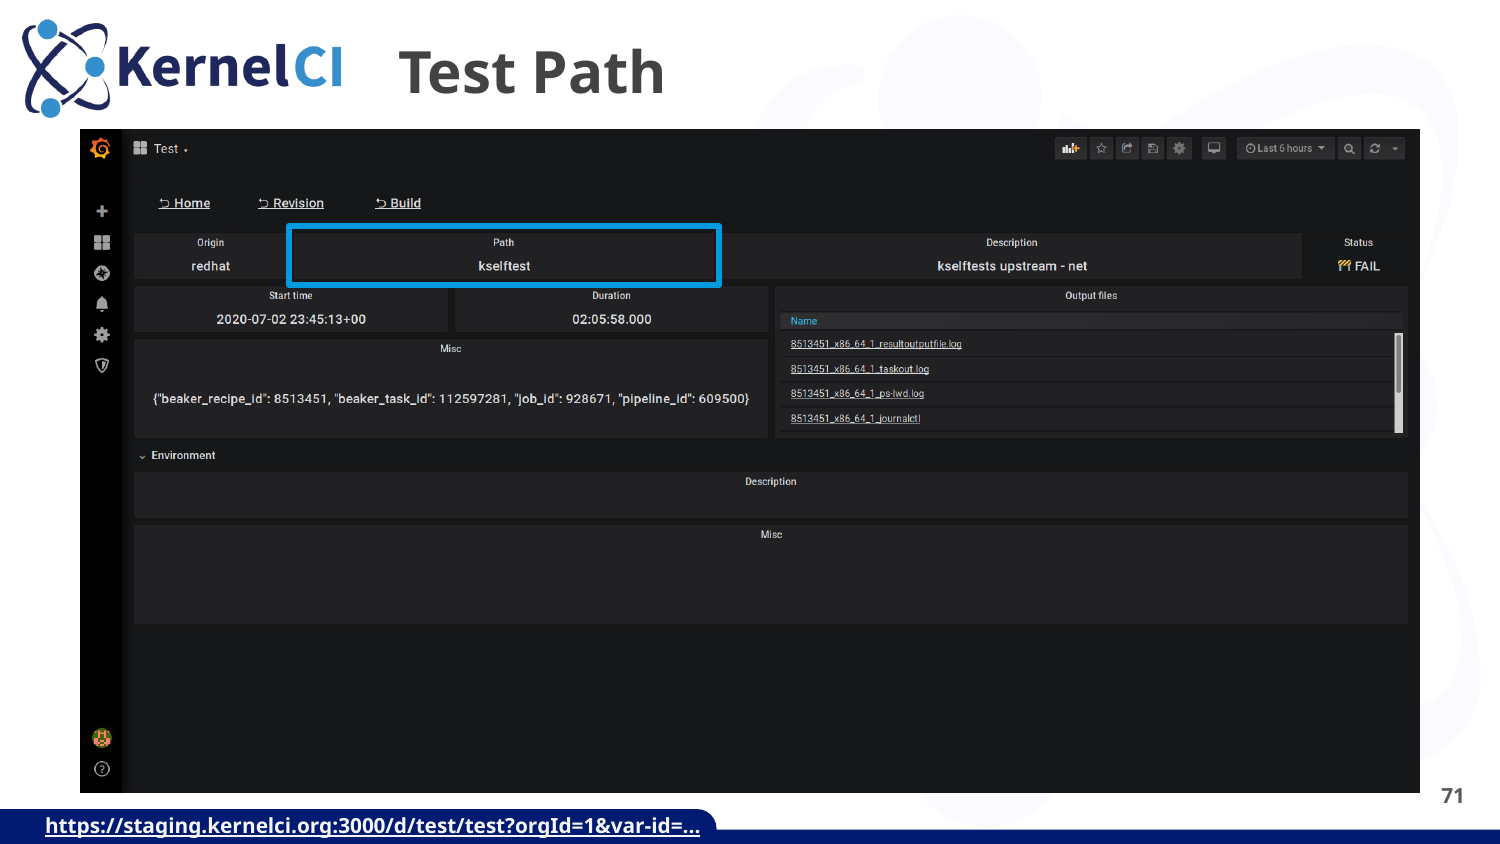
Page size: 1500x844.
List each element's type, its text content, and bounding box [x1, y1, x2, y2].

title Test Path [383, 23, 1455, 117]
slide_number [1389, 764, 1480, 830]
picture [22, 19, 341, 118]
picture [80, 15, 1480, 828]
text_box https://staging.kernelci.org:3000/d/test/test?orgId=1&var-id=... [0, 809, 717, 844]
